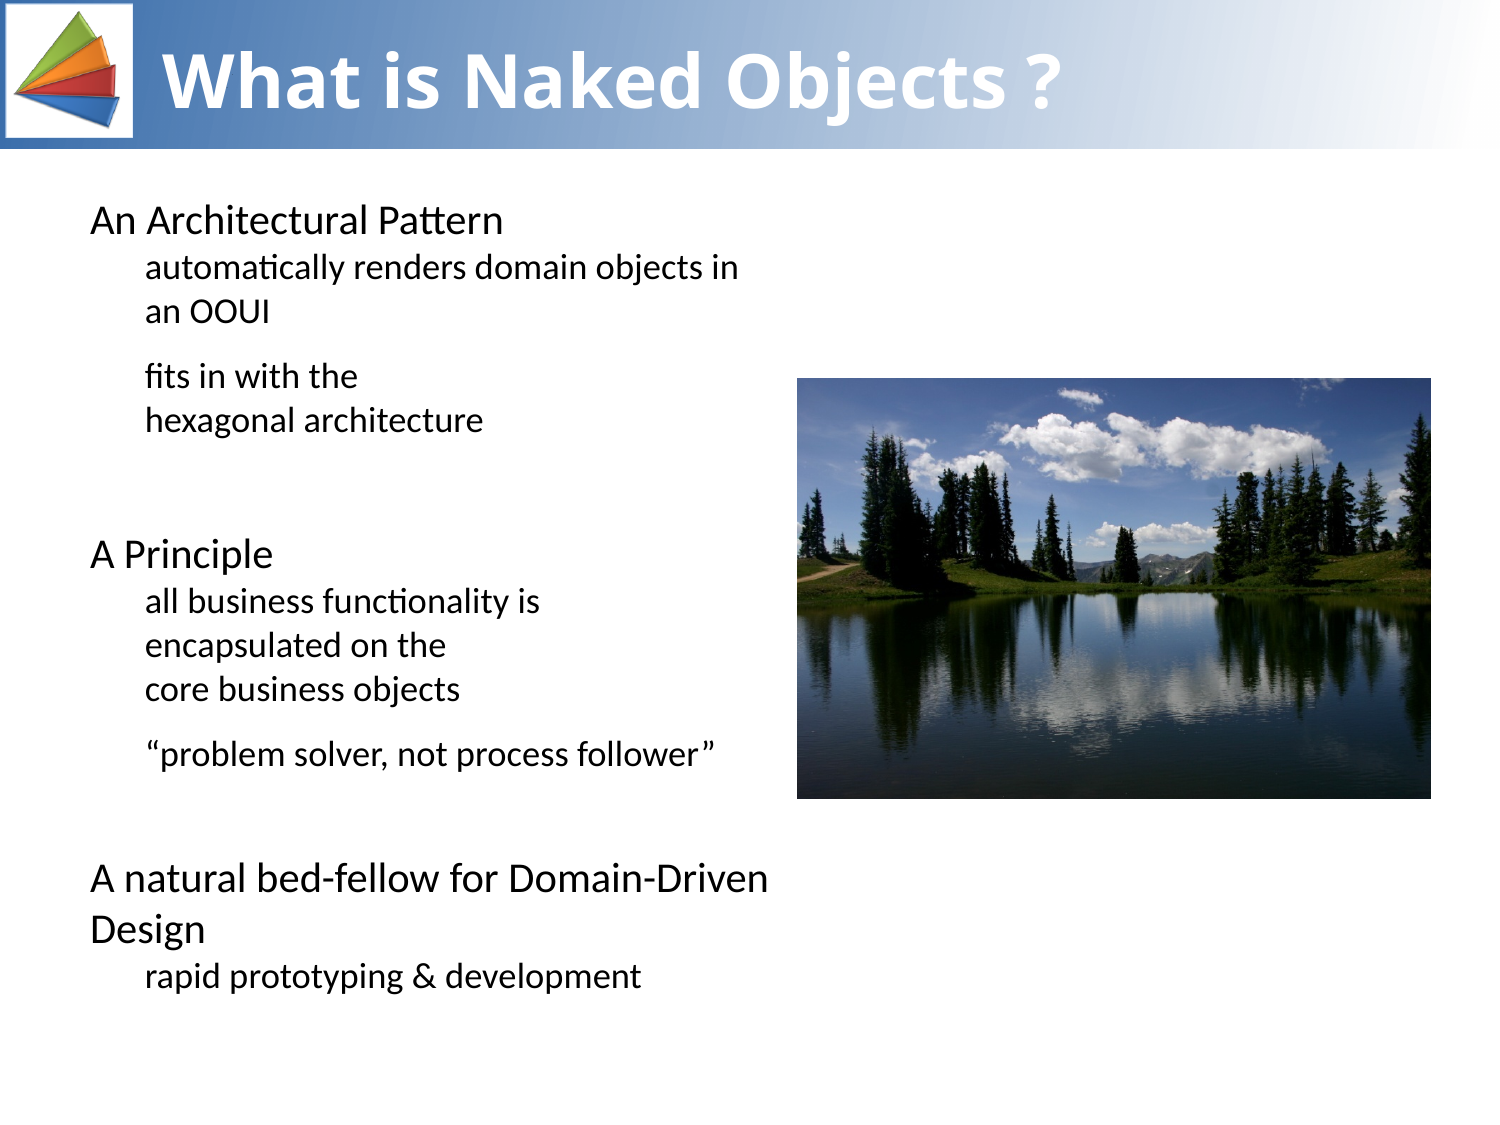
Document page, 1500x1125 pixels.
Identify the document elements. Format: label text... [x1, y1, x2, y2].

title What is Naked Objects ? [147, 19, 1500, 138]
picture [0, 0, 1500, 149]
list An Architectural Pattern automatically renders domain objects in an OOUI fits in with the hexagonal architecture A Principle all business functionality is encapsulated on the core business objects “problem solver, not process follower” A natural bed-fellow for Domain-Driven Design rapid prototyping & development [75, 184, 786, 1005]
picture [797, 378, 1431, 799]
